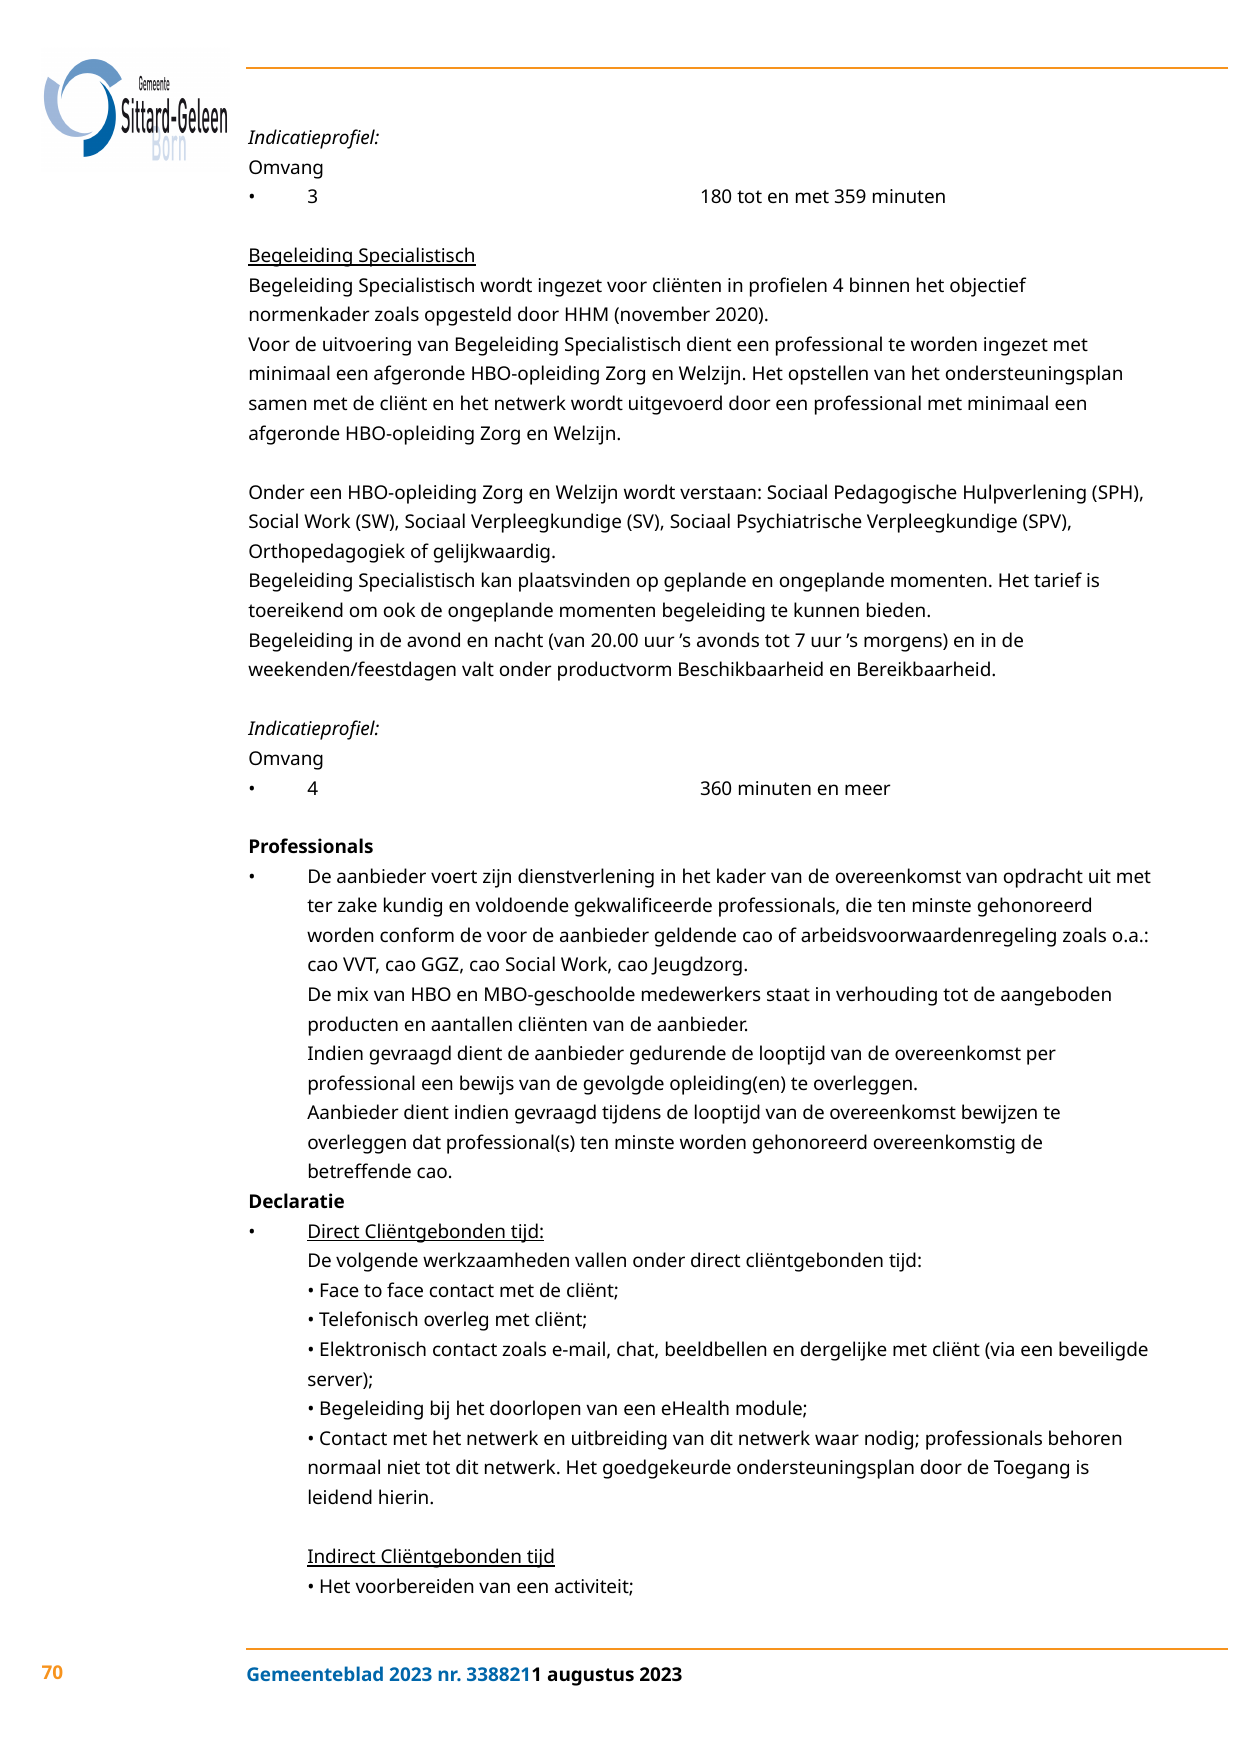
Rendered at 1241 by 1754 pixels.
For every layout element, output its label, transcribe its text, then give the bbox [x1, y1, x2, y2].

text Begeleiding Specialistisch wordt ingezet voor cliënten in profielen 4 binnen het objectief normenkader zoals opgesteld door HHM (november 2020). [248, 272, 1152, 327]
list • Elektronisch contact zoals e-mail, chat, beeldbellen en dergelijke met cliënt (via een beveiligde server); [248, 1336, 1152, 1392]
text Onder een HBO-opleiding Zorg en Welzijn wordt verstaan: Sociaal Pedagogische Hulpverlening (SPH), Social Work (SW), Sociaal Verpleegkundige (SV), Sociaal Psychiatrische Verpleegkundige (SPV), Orthopedagogiek of gelijkwaardig. [248, 479, 1152, 564]
text Begeleiding Specialistisch kan plaatsvinden op geplande en ongeplande momenten. Het tarief is toereikend om ook de ongeplande momenten begeleiding te kunnen bieden. [248, 568, 1152, 623]
list De aanbieder voert zijn dienstverlening in het kader van de overeenkomst van opdracht uit met ter zake kundig en voldoende gekwalificeerde professionals, die ten minste gehonoreerd worden conform de voor de aanbieder geldende cao of arbeidsvoorwaardenregeling zoals o.a.: cao VVT, cao GGZ, cao Social Work, cao Jeugdzorg. [248, 863, 1152, 977]
text Omvang [248, 745, 1152, 771]
table_header 3 [248, 184, 700, 209]
list Aanbieder dient indien gevraagd tijdens de looptijd van de overeenkomst bewijzen te overleggen dat professional(s) ten minste worden gehonoreerd overeenkomstig de betreffende cao. [248, 1099, 1152, 1184]
text Begeleiding in de avond en nacht (van 20.00 uur ’s avonds tot 7 uur ’s morgens) en in de weekenden/feestdagen valt onder productvorm Beschikbaarheid en Bereikbaarheid. [248, 627, 1152, 682]
text Omvang [248, 154, 1152, 180]
list • Contact met het netwerk en uitbreiding van dit netwerk waar nodig; professionals behoren normaal niet tot dit netwerk. Het goedgekeurde ondersteuningsplan door de Toegang is leidend hierin. [248, 1425, 1152, 1510]
text Begeleiding Specialistisch [248, 242, 1152, 268]
text Declaratie [248, 1188, 1152, 1214]
list • Telefonisch overleg met cliënt; [248, 1307, 1152, 1332]
list Indirect Cliëntgebonden tijd [248, 1543, 1152, 1569]
picture [41, 47, 231, 172]
text Indicatieprofiel: [248, 124, 1152, 150]
list De mix van HBO en MBO-geschoolde medewerkers staat in verhouding tot de aangeboden producten en aantallen cliënten van de aanbieder. [248, 981, 1152, 1037]
list De volgende werkzaamheden vallen onder direct cliëntgebonden tijd: [248, 1247, 1152, 1273]
text Indicatieprofiel: [248, 716, 1152, 741]
text Professionals [248, 833, 1152, 859]
text Voor de uitvoering van Begeleiding Specialistisch dient een professional te worden ingezet met minimaal een afgeronde HBO-opleiding Zorg en Welzijn. Het opstellen van het ondersteuningsplan samen met de cliënt en het netwerk wordt uitgevoerd door een professional met minimaal een afgeronde HBO-opleiding Zorg en Welzijn. [248, 331, 1152, 445]
list Direct Cliëntgebonden tijd: [248, 1218, 1152, 1244]
list Indien gevraagd dient de aanbieder gedurende de looptijd van de overeenkomst per professional een bewijs van de gevolgde opleiding(en) te overleggen. [248, 1040, 1152, 1096]
table_header 4 [248, 775, 700, 801]
list • Face to face contact met de cliënt; [248, 1277, 1152, 1303]
list • Het voorbereiden van een activiteit; [248, 1573, 1152, 1599]
list • Begeleiding bij het doorlopen van een eHealth module; [248, 1395, 1152, 1421]
table_header 180 tot en met 359 minuten [700, 184, 1152, 209]
table_header 360 minuten en meer [700, 775, 1152, 801]
